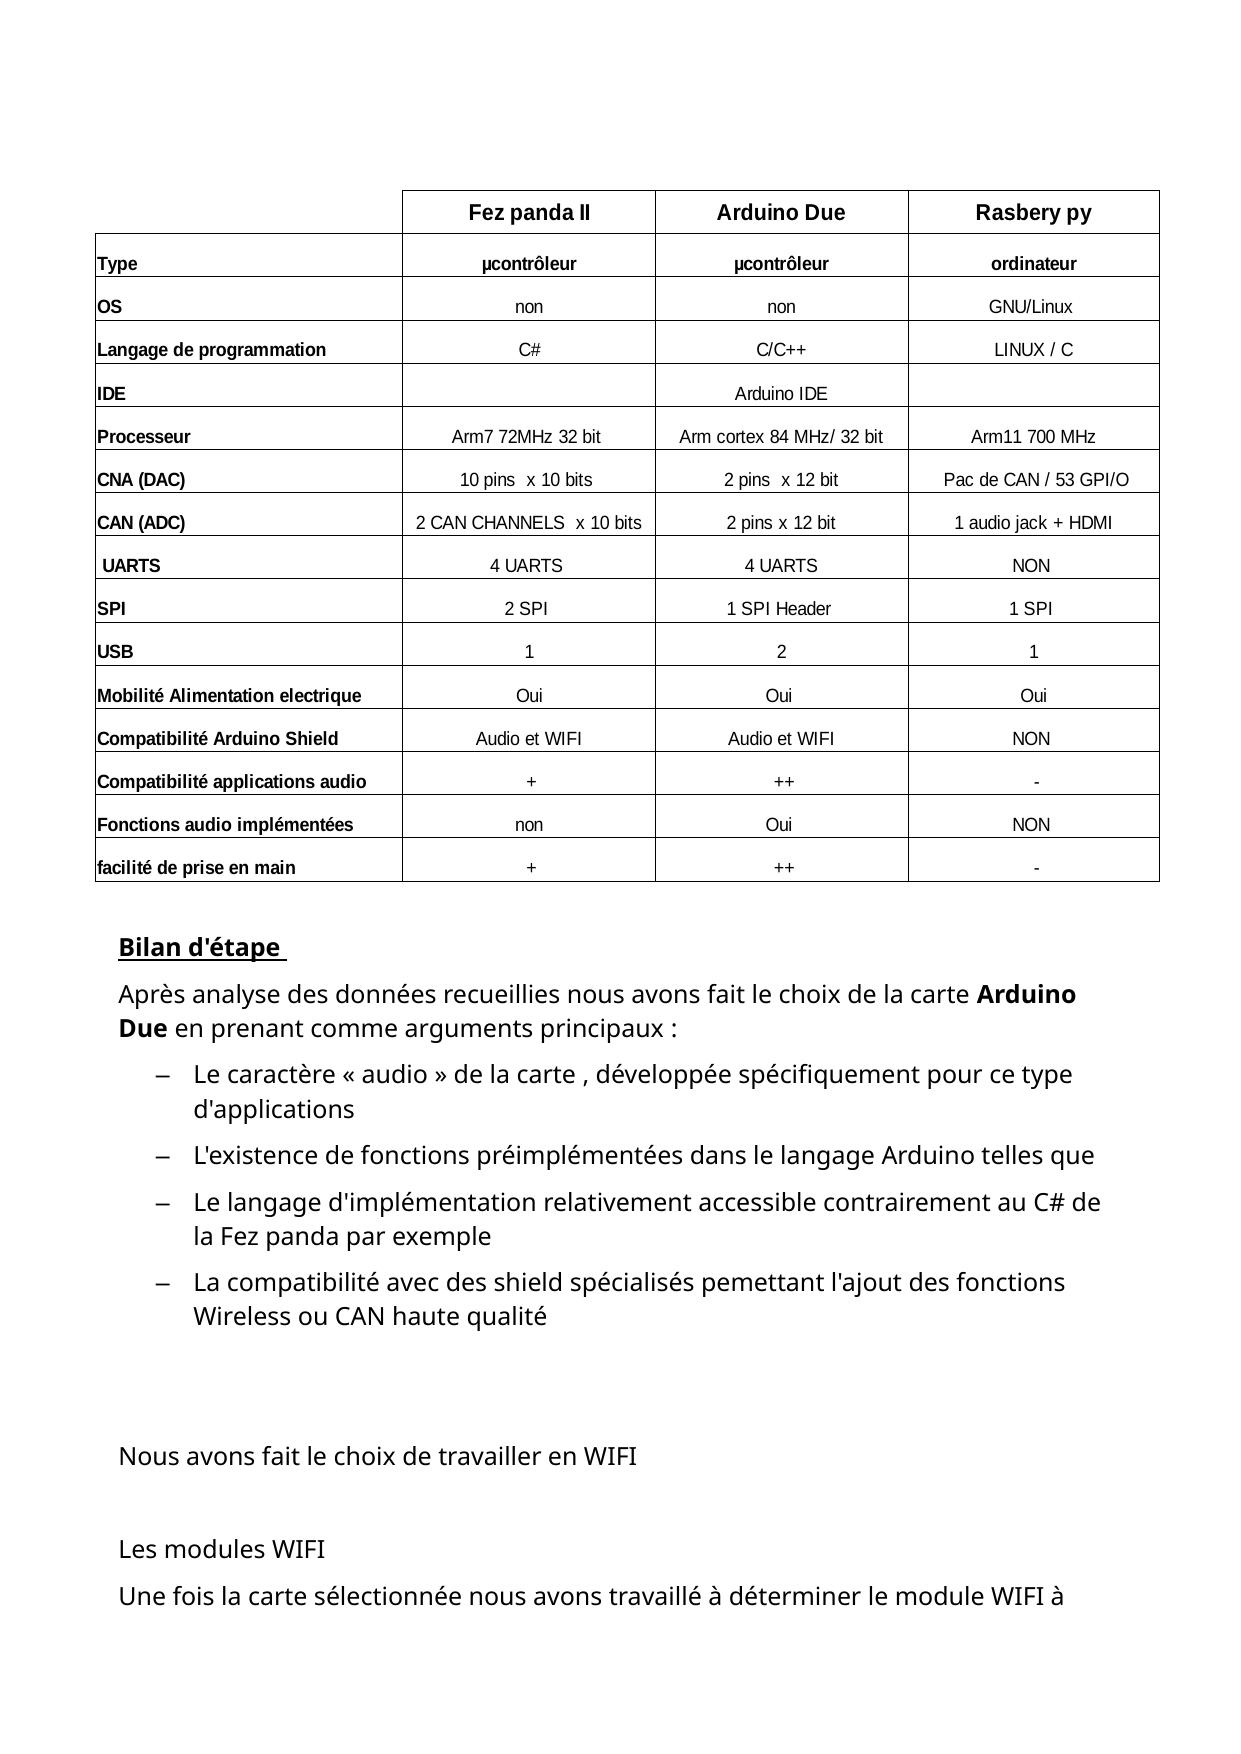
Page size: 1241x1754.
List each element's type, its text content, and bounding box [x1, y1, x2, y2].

text Les modules WIFI [118, 1532, 1122, 1566]
text Nous avons fait le choix de travailler en WIFI [118, 1439, 1122, 1473]
text Après analyse des données recueillies nous avons fait le choix de la carte Arduino Due en prenant comme arguments principaux : [118, 977, 1122, 1045]
list Le caractère « audio » de la carte , développée spécifiquement pour ce type d'applications [156, 1057, 1122, 1125]
text Une fois la carte sélectionnée nous avons travaillé à déterminer le module WIFI à [118, 1578, 1122, 1612]
list L'existence de fonctions préimplémentées dans le langage Arduino telles que [156, 1138, 1122, 1172]
list La compatibilité avec des shield spécialisés pemettant l'ajout des fonctions Wireless ou CAN haute qualité [156, 1265, 1122, 1333]
text Bilan d'étape [118, 930, 1122, 964]
list Le langage d'implémentation relativement accessible contrairement au C# de la Fez panda par exemple [156, 1184, 1122, 1252]
